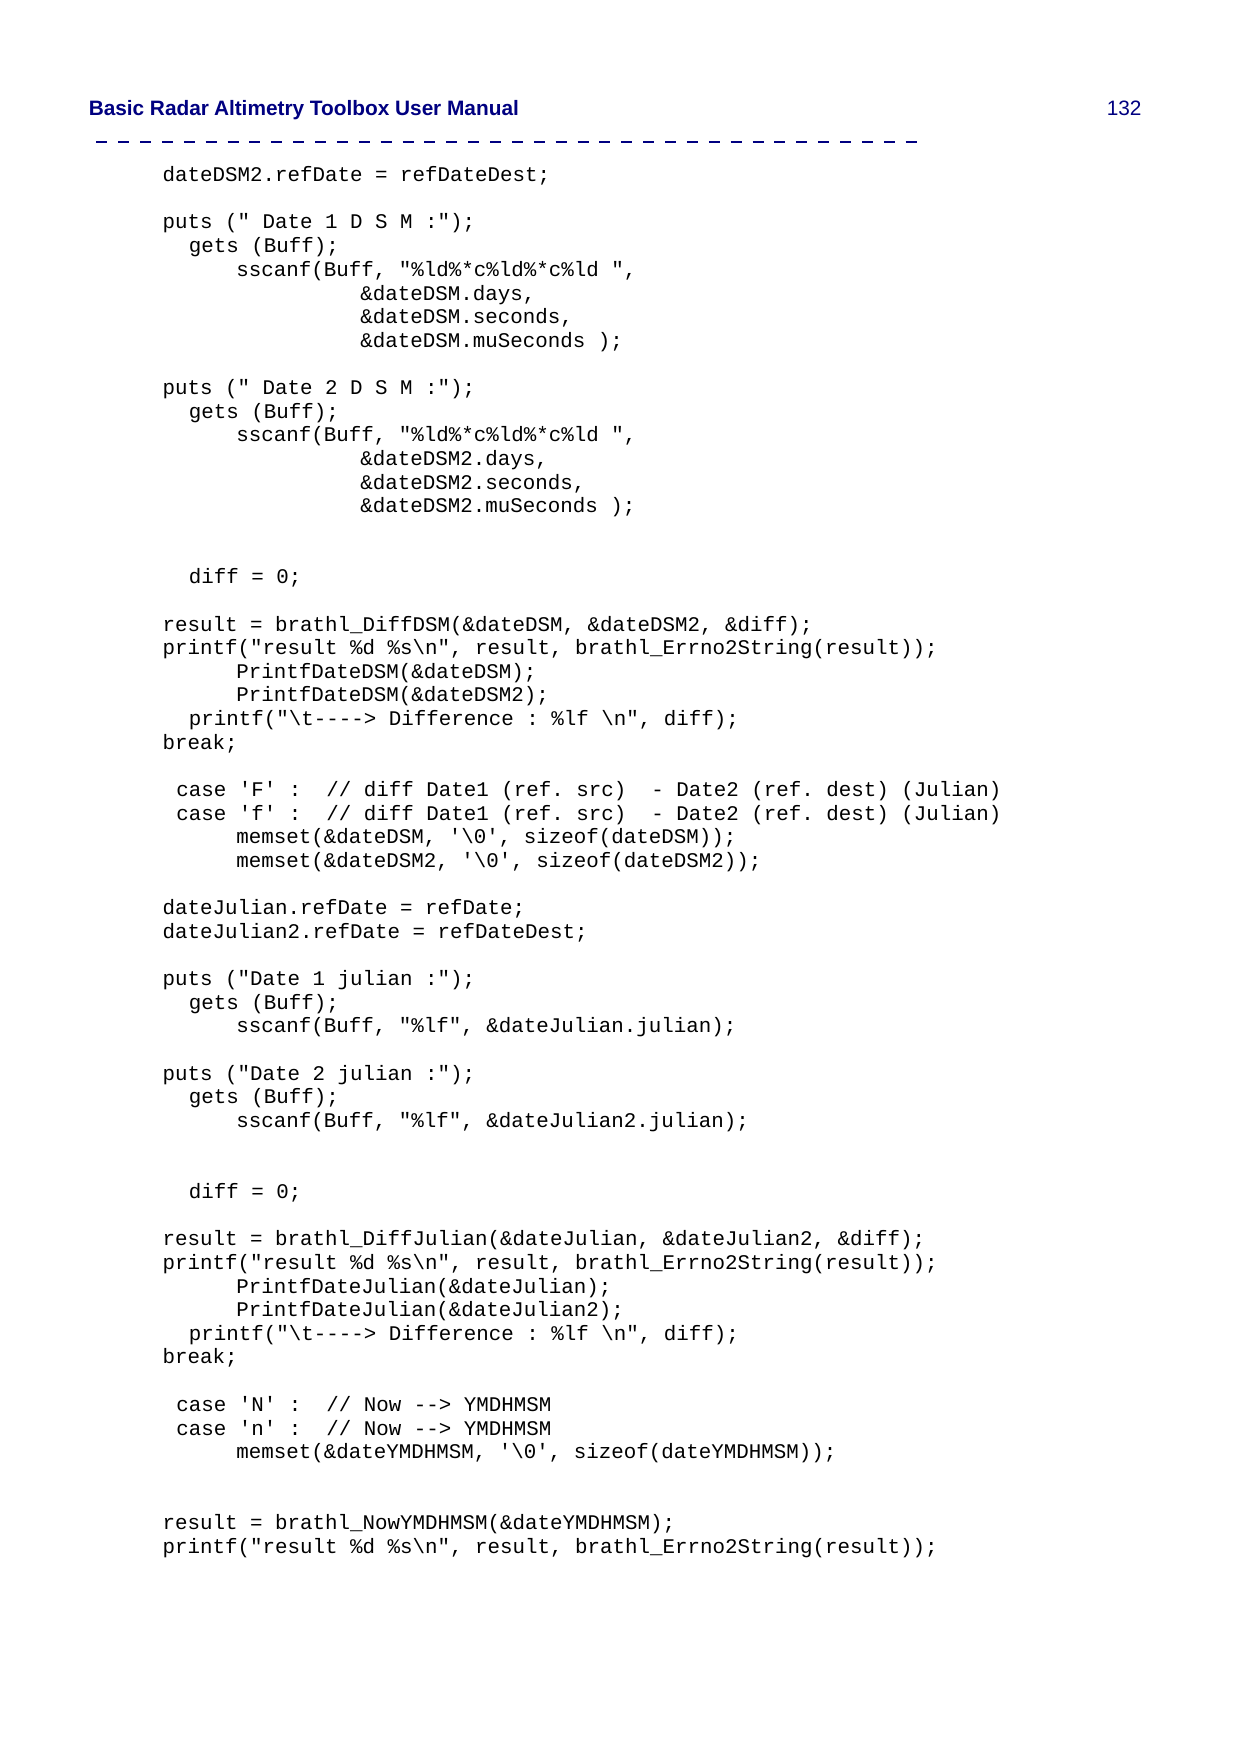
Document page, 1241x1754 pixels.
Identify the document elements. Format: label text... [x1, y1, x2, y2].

text gets (Buff); [88, 1086, 1152, 1110]
text printf("result %d %s\n", result, brathl_Errno2String(result)); [88, 1252, 1152, 1276]
text memset(&dateYMDHMSM, '\0', sizeof(dateYMDHMSM)); [88, 1441, 1152, 1465]
text printf("\t----> Difference : %lf \n", diff); [88, 708, 1152, 732]
text PrintfDateDSM(&dateDSM2); [88, 684, 1152, 708]
text puts (" Date 1 D S M :"); [88, 212, 1152, 235]
text gets (Buff); [88, 235, 1152, 259]
text diff = 0; [88, 566, 1152, 590]
text PrintfDateDSM(&dateDSM); [88, 661, 1152, 684]
text case 'F' : // diff Date1 (ref. src) - Date2 (ref. dest) (Julian) [88, 779, 1152, 803]
text &dateDSM.days, [88, 282, 1152, 306]
text &dateDSM.seconds, [88, 306, 1152, 330]
text dateJulian2.refDate = refDateDest; [88, 921, 1152, 944]
text PrintfDateJulian(&dateJulian2); [88, 1299, 1152, 1323]
text case 'f' : // diff Date1 (ref. src) - Date2 (ref. dest) (Julian) [88, 803, 1152, 826]
text printf("result %d %s\n", result, brathl_Errno2String(result)); [88, 637, 1152, 661]
text result = brathl_DiffDSM(&dateDSM, &dateDSM2, &diff); [88, 613, 1152, 637]
text sscanf(Buff, "%lf", &dateJulian2.julian); [88, 1110, 1152, 1134]
text sscanf(Buff, "%ld%*c%ld%*c%ld ", [88, 259, 1152, 282]
text diff = 0; [88, 1181, 1152, 1205]
text gets (Buff); [88, 992, 1152, 1016]
text puts ("Date 2 julian :"); [88, 1063, 1152, 1086]
text PrintfDateJulian(&dateJulian); [88, 1276, 1152, 1299]
text &dateDSM2.days, [88, 448, 1152, 472]
text case 'N' : // Now --> YMDHMSM [88, 1394, 1152, 1417]
text memset(&dateDSM, '\0', sizeof(dateDSM)); [88, 826, 1152, 850]
text sscanf(Buff, "%ld%*c%ld%*c%ld ", [88, 424, 1152, 448]
text result = brathl_DiffJulian(&dateJulian, &dateJulian2, &diff); [88, 1228, 1152, 1252]
text result = brathl_NowYMDHMSM(&dateYMDHMSM); [88, 1512, 1152, 1536]
text &dateDSM.muSeconds ); [88, 330, 1152, 353]
text printf("result %d %s\n", result, brathl_Errno2String(result)); [88, 1536, 1152, 1559]
text &dateDSM2.muSeconds ); [88, 495, 1152, 519]
text dateJulian.refDate = refDate; [88, 897, 1152, 921]
text dateDSM2.refDate = refDateDest; [88, 164, 1152, 188]
text gets (Buff); [88, 401, 1152, 424]
text puts ("Date 1 julian :"); [88, 968, 1152, 992]
text printf("\t----> Difference : %lf \n", diff); [88, 1323, 1152, 1347]
text sscanf(Buff, "%lf", &dateJulian.julian); [88, 1016, 1152, 1039]
text &dateDSM2.seconds, [88, 472, 1152, 495]
text case 'n' : // Now --> YMDHMSM [88, 1417, 1152, 1441]
text puts (" Date 2 D S M :"); [88, 377, 1152, 401]
text break; [88, 732, 1152, 755]
text break; [88, 1347, 1152, 1370]
text memset(&dateDSM2, '\0', sizeof(dateDSM2)); [88, 850, 1152, 874]
